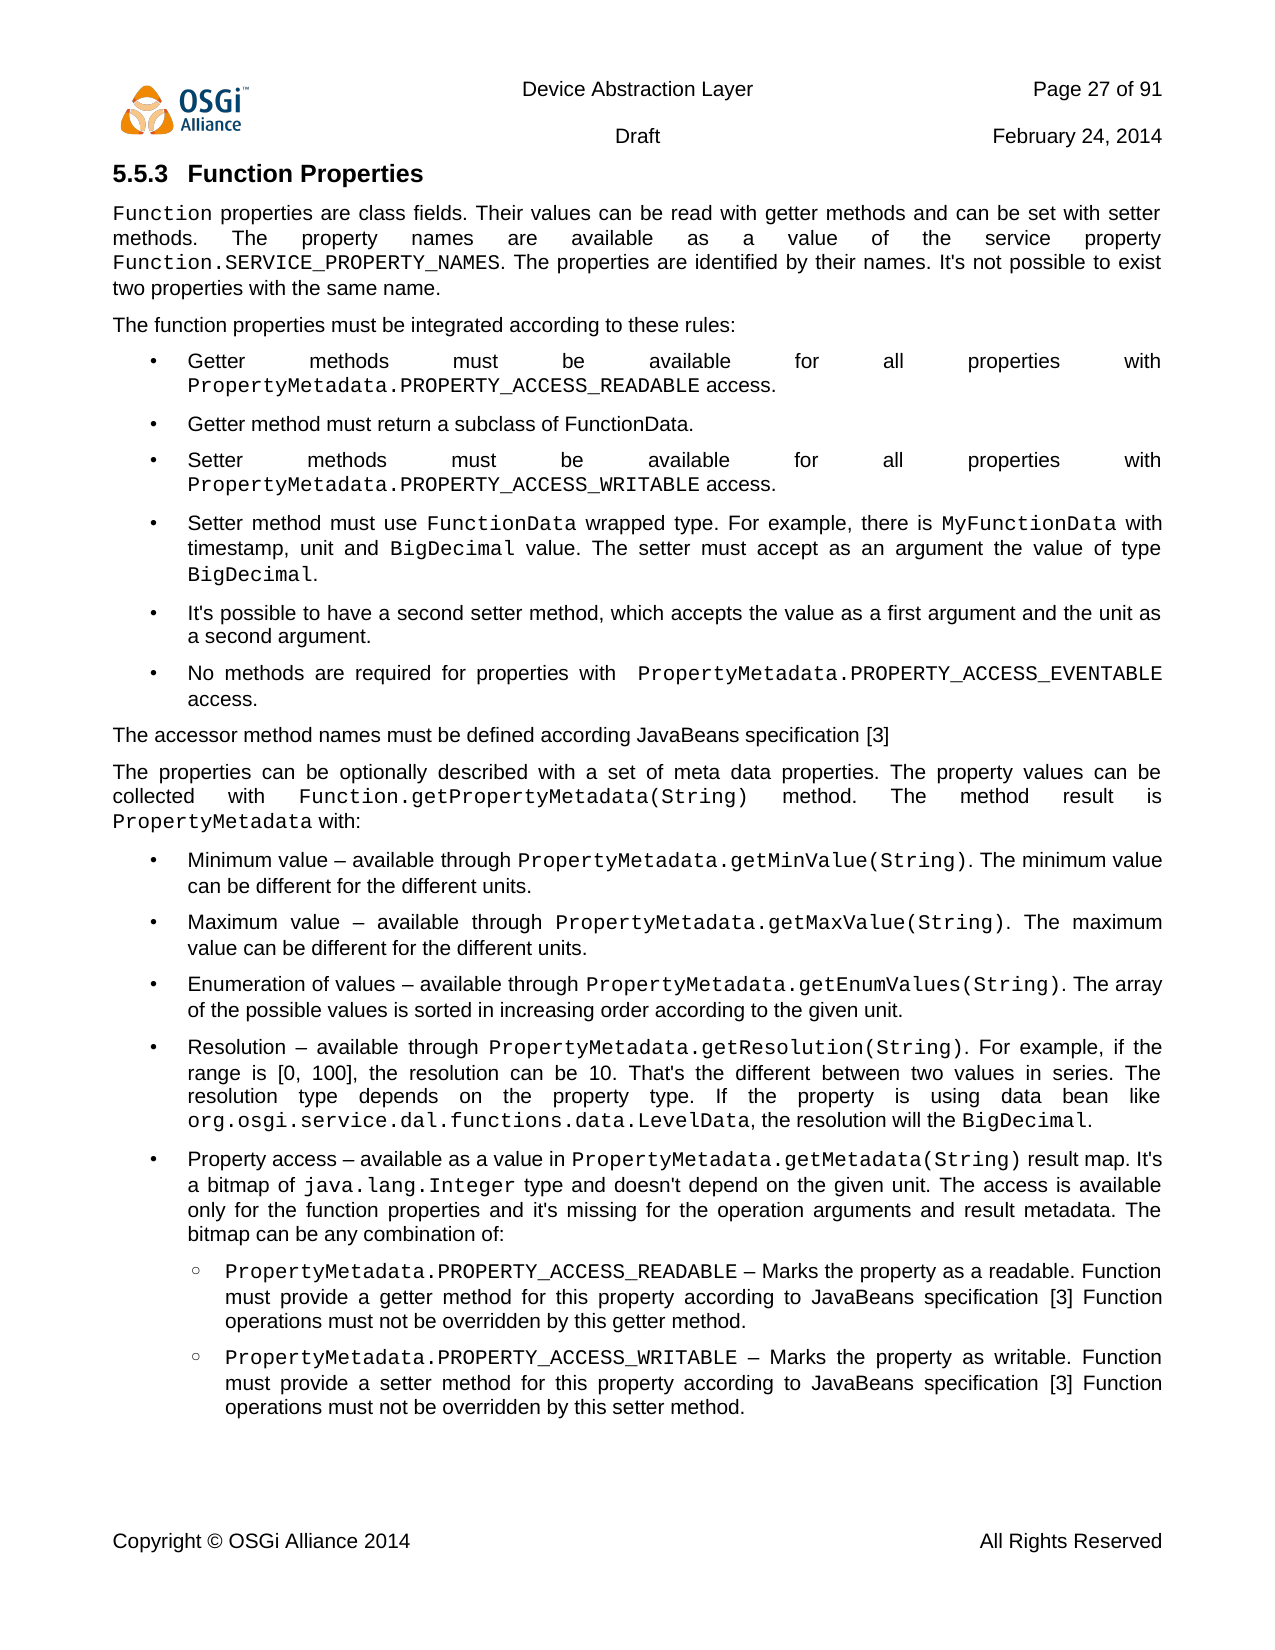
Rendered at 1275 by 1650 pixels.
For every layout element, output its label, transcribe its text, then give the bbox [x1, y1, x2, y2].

list Resolution – available through PropertyMetadata.getResolution(String). For example, if the range is [0, 100], the resolution can be 10. That's the different between two values in series. The resolution type depends on the property type. If the property is using data bean like org.osgi.service.dal.functions.data.LevelData, the resolution will the BigDecimal. [150, 1034, 1162, 1134]
text Function properties are class fields. Their values can be read with getter methods and can be set with setter methods. The property names are available as a value of the service property Function.SERVICE_PROPERTY_NAMES. The properties are identified by their names. It's not possible to exist two properties with the same name. [112, 200, 1162, 300]
picture [113, 78, 257, 142]
list PropertyMetadata.PROPERTY_ACCESS_WRITABLE – Marks the property as writable. Function must provide a setter method for this property according to JavaBeans specification [3]. Function operations must not be overridden by this setter method. [187, 1345, 1162, 1419]
list Setter methods must be available for all properties with PropertyMetadata.PROPERTY_ACCESS_WRITABLE access. [150, 448, 1162, 498]
subtitle Function Properties [112, 159, 1162, 188]
text The function properties must be integrated according to these rules: [112, 312, 1162, 336]
text The properties can be optionally described with a set of meta data properties. The property values can be collected with Function.getPropertyMetadata(String) method. The method result is PropertyMetadata with: [112, 759, 1162, 835]
list Minimum value – available through PropertyMetadata.getMinValue(String). The minimum value can be different for the different units. [150, 848, 1162, 897]
list Enumeration of values – available through PropertyMetadata.getEnumValues(String). The array of the possible values is sorted in increasing order according to the given unit. [150, 972, 1162, 1022]
list PropertyMetadata.PROPERTY_ACCESS_READABLE – Marks the property as a readable. Function must provide a getter method for this property according to JavaBeans specification [3]. Function operations must not be overridden by this getter method. [187, 1259, 1162, 1332]
list It's possible to have a second setter method, which accepts the value as a first argument and the unit as a second argument. [150, 600, 1162, 648]
text The accessor method names must be defined according JavaBeans specification [3]. [112, 723, 1162, 747]
list Maximum value – available through PropertyMetadata.getMaxValue(String). The maximum value can be different for the different units. [150, 910, 1162, 960]
list Getter method must return a subclass of FunctionData. [150, 411, 1162, 435]
list Setter method must use FunctionData wrapped type. For example, there is MyFunctionData with timestamp, unit and BigDecimal value. The setter must accept as an argument the value of type BigDecimal. [150, 510, 1162, 588]
list Property access – available as a value in PropertyMetadata.getMetadata(String) result map. It's a bitmap of java.lang.Integer type and doesn't depend on the given unit. The access is available only for the function properties and it's missing for the operation arguments and result metadata. The bitmap can be any combination of: [150, 1147, 1162, 1246]
list Getter methods must be available for all properties with PropertyMetadata.PROPERTY_ACCESS_READABLE access. [150, 349, 1162, 399]
list No methods are required for properties with PropertyMetadata.PROPERTY_ACCESS_EVENTABLE access. [150, 661, 1162, 711]
